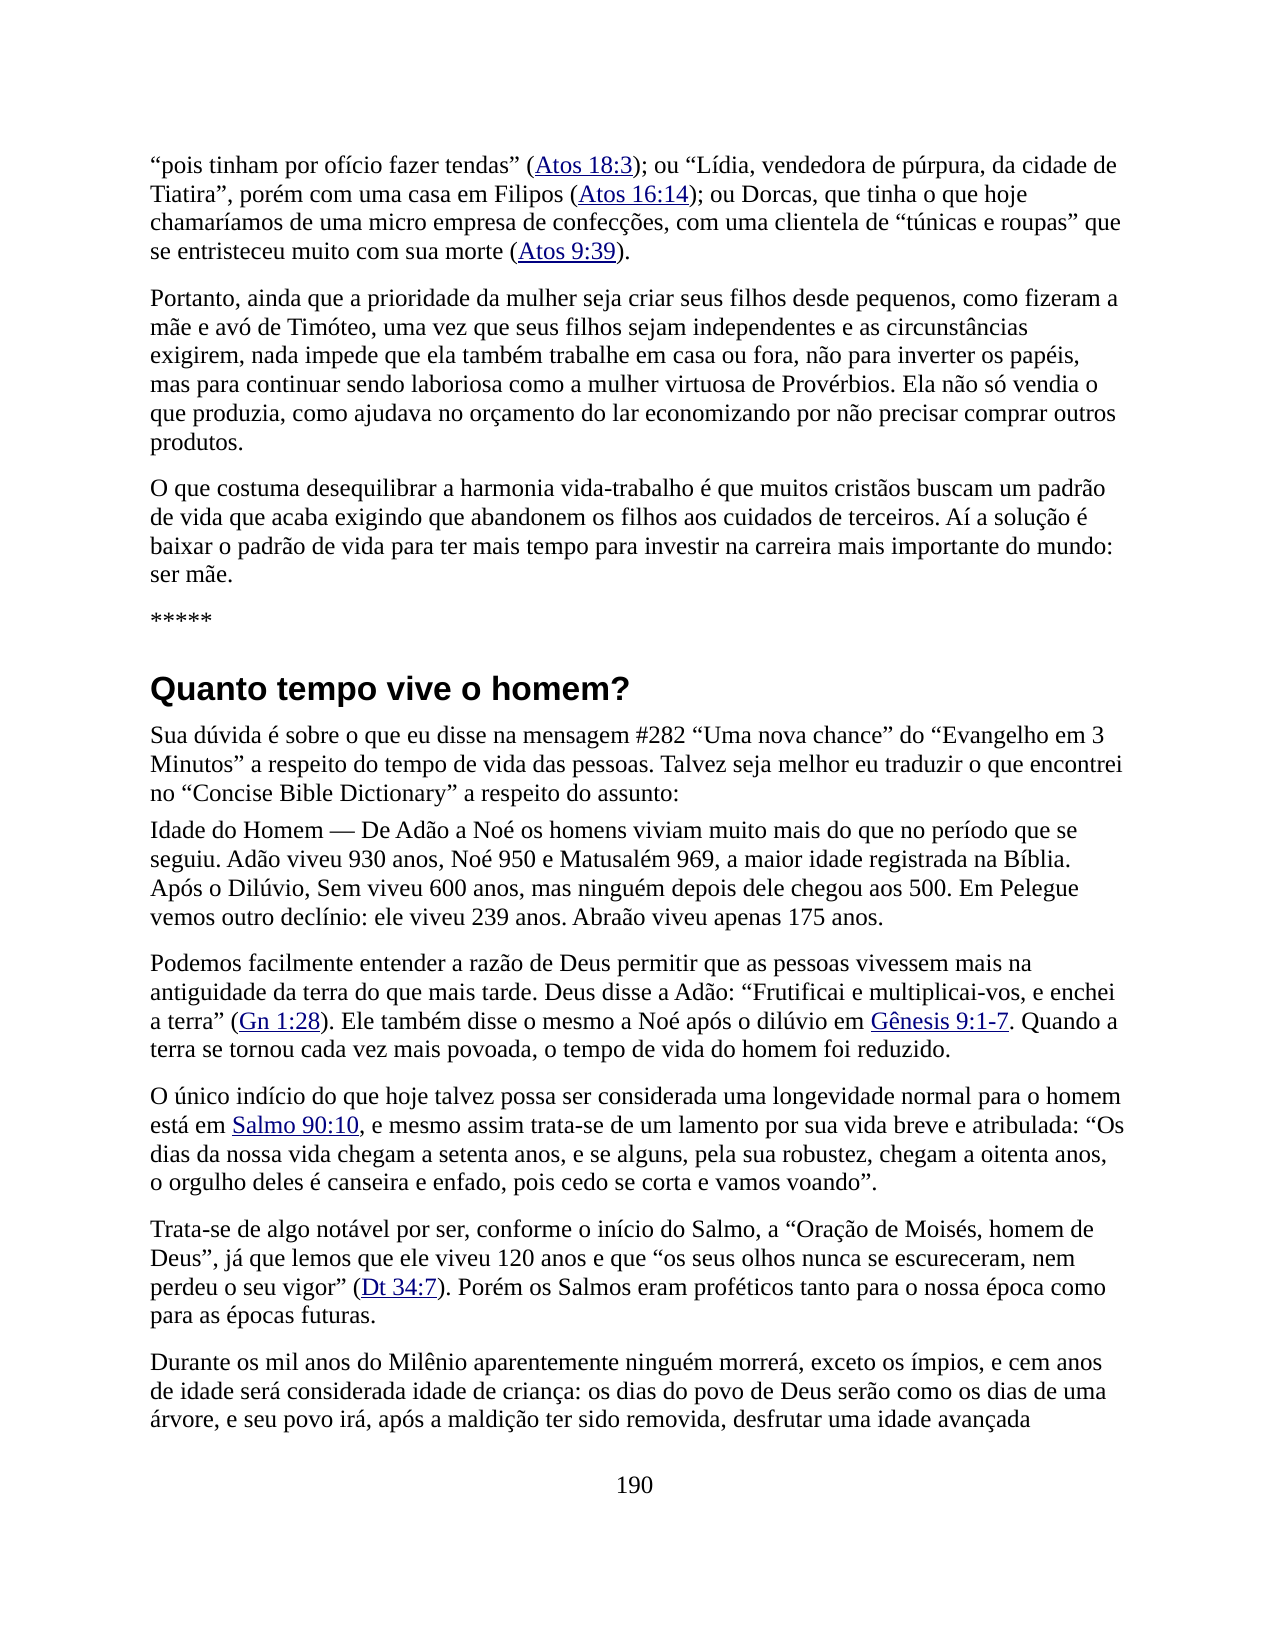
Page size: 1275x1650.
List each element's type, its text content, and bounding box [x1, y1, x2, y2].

subtitle Quanto tempo vive o homem? [150, 669, 1125, 708]
text O único indício do que hoje talvez possa ser considerada uma longevidade normal para o homem está em Salmo 90:10, e mesmo assim trata-se de um lamento por sua vida breve e atribulada: “Os dias da nossa vida chegam a setenta anos, e se alguns, pela sua robustez, chegam a oitenta anos, o orgulho deles é canseira e enfado, pois cedo se corta e vamos voando”. [150, 1081, 1125, 1196]
text Portanto, ainda que a prioridade da mulher seja criar seus filhos desde pequenos, como fizeram a mãe e avó de Timóteo, uma vez que seus filhos sejam independentes e as circunstâncias exigirem, nada impede que ela também trabalhe em casa ou fora, não para inverter os papéis, mas para continuar sendo laboriosa como a mulher virtuosa de Provérbios. Ela não só vendia o que produzia, como ajudava no orçamento do lar economizando por não precisar comprar outros produtos. [150, 283, 1125, 455]
text Trata-se de algo notável por ser, conforme o início do Salmo, a “Oração de Moisés, homem de Deus”, já que lemos que ele viveu 120 anos e que “os seus olhos nunca se escureceram, nem perdeu o seu vigor” (Dt 34:7). Porém os Salmos eram proféticos tanto para o nossa época como para as épocas futuras. [150, 1214, 1125, 1329]
text Sua dúvida é sobre o que eu disse na mensagem #282 “Uma nova chance” do “Evangelho em 3 Minutos” a respeito do tempo de vida das pessoas. Talvez seja melhor eu traduzir o que encontrei no “Concise Bible Dictionary” a respeito do assunto: [150, 720, 1125, 806]
text O que costuma desequilibrar a harmonia vida-trabalho é que muitos cristãos buscam um padrão de vida que acaba exigindo que abandonem os filhos aos cuidados de terceiros. Aí a solução é baixar o padrão de vida para ter mais tempo para investir na carreira mais importante do mundo: ser mãe. [150, 473, 1125, 588]
text “pois tinham por ofício fazer tendas” (Atos 18:3); ou “Lídia, vendedora de púrpura, da cidade de Tiatira”, porém com uma casa em Filipos (Atos 16:14); ou Dorcas, que tinha o que hoje chamaríamos de uma micro empresa de confecções, com uma clientela de “túnicas e roupas” que se entristeceu muito com sua morte (Atos 9:39). [150, 150, 1125, 265]
text Idade do Homem — De Adão a Noé os homens viviam muito mais do que no período que se seguiu. Adão viveu 930 anos, Noé 950 e Matusalém 969, a maior idade registrada na Bíblia. Após o Dilúvio, Sem viveu 600 anos, mas ninguém depois dele chegou aos 500. Em Pelegue vemos outro declínio: ele viveu 239 anos. Abraão viveu apenas 175 anos. [150, 815, 1125, 930]
text ***** [150, 606, 1125, 635]
text Durante os mil anos do Milênio aparentemente ninguém morrerá, exceto os ímpios, e cem anos de idade será considerada idade de criança: os dias do povo de Deus serão como os dias de uma árvore, e seu povo irá, após a maldição ter sido removida, desfrutar uma idade avançada [150, 1347, 1125, 1433]
text Podemos facilmente entender a razão de Deus permitir que as pessoas vivessem mais na antiguidade da terra do que mais tarde. Deus disse a Adão: “Frutificai e multiplicai-vos, e enchei a terra” (Gn 1:28). Ele também disse o mesmo a Noé após o dilúvio em Gênesis 9:1-7. Quando a terra se tornou cada vez mais povoada, o tempo de vida do homem foi reduzido. [150, 948, 1125, 1063]
